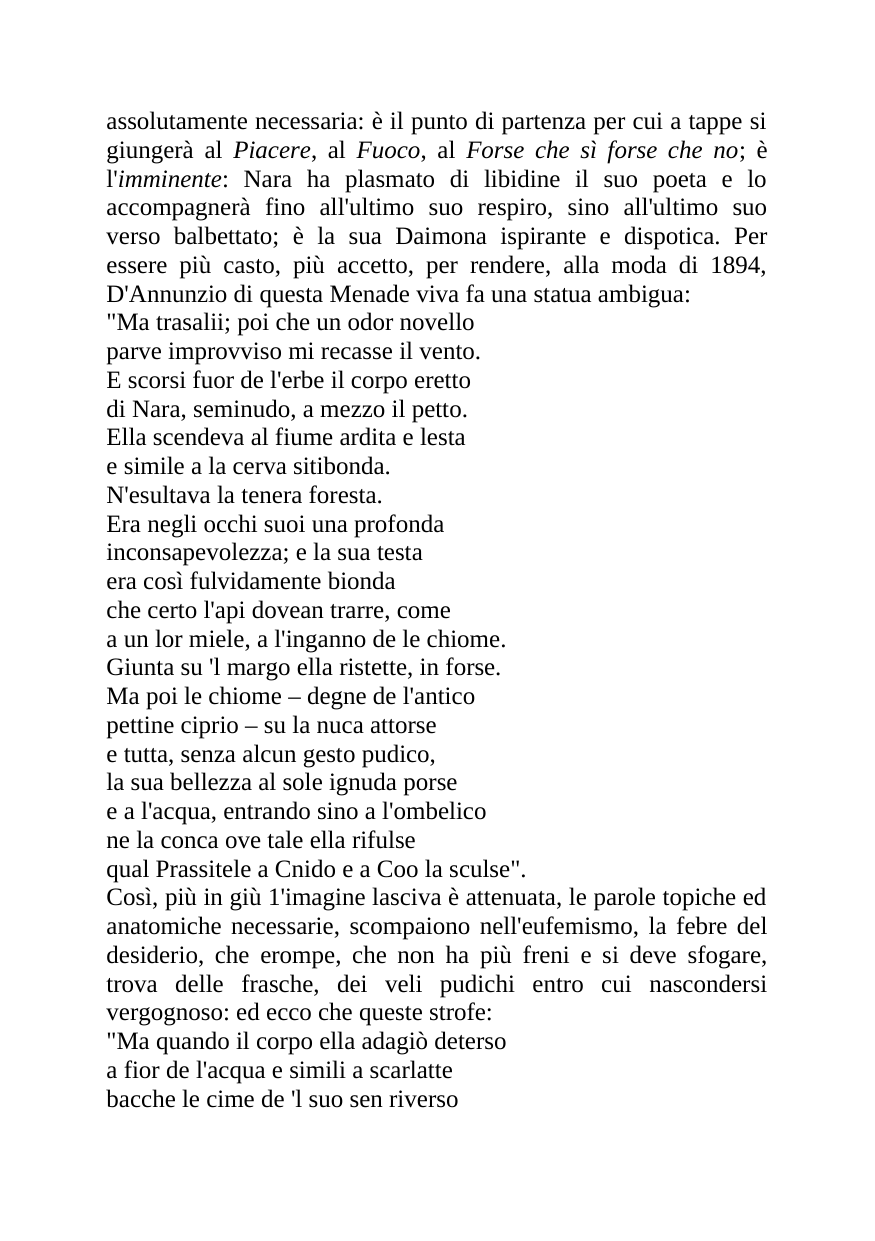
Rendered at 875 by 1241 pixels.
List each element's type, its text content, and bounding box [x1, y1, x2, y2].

text "Ma trasalii; poi che un odor novello parve improvviso mi recasse il vento. E scorsi fuor de l'erbe il corpo eretto di Nara, seminudo, a mezzo il petto. Ella scendeva al fiume ardita e lesta e simile a la cerva sitibonda. N'esultava la tenera foresta. Era negli occhi suoi una profonda inconsapevolezza; e la sua testa era così fulvidamente bionda che certo l'api dovean trarre, come a un lor miele, a l'inganno de le chiome. Giunta su 'l margo ella ristette, in forse. Ma poi le chiome – degne de l'antico pettine ciprio – su la nuca attorse e tutta, senza alcun gesto pudico, la sua bellezza al sole ignuda porse e a l'acqua, entrando sino a l'ombelico ne la conca ove tale ella rifulse qual Prassitele a Cnido e a Coo la sculse". [106, 307, 768, 882]
text "Ma quando il corpo ella adagiò deterso a fior de l'acqua e simili a scarlatte bacche le cime de 'l suo sen riverso [106, 1026, 768, 1112]
text Così, più in giù 1'imagine lasciva è attenuata, le parole topiche ed anatomiche necessarie, scompaiono nell'eufemismo, la febre del desiderio, che erompe, che non ha più freni e si deve sfogare, trova delle frasche, dei veli pudichi entro cui nascondersi vergognoso: ed ecco che queste strofe: [106, 882, 768, 1026]
text assolutamente necessaria: è il punto di partenza per cui a tappe si giungerà al Piacere, al Fuoco, al Forse che sì forse che no; è l'imminente: Nara ha plasmato di libidine il suo poeta e lo accompagnerà fino all'ultimo suo respiro, sino all'ultimo suo verso balbettato; è la sua Daimona ispirante e dispotica. Per essere più casto, più accetto, per rendere, alla moda di 1894, D'Annunzio di questa Menade viva fa una statua ambigua: [106, 106, 768, 307]
